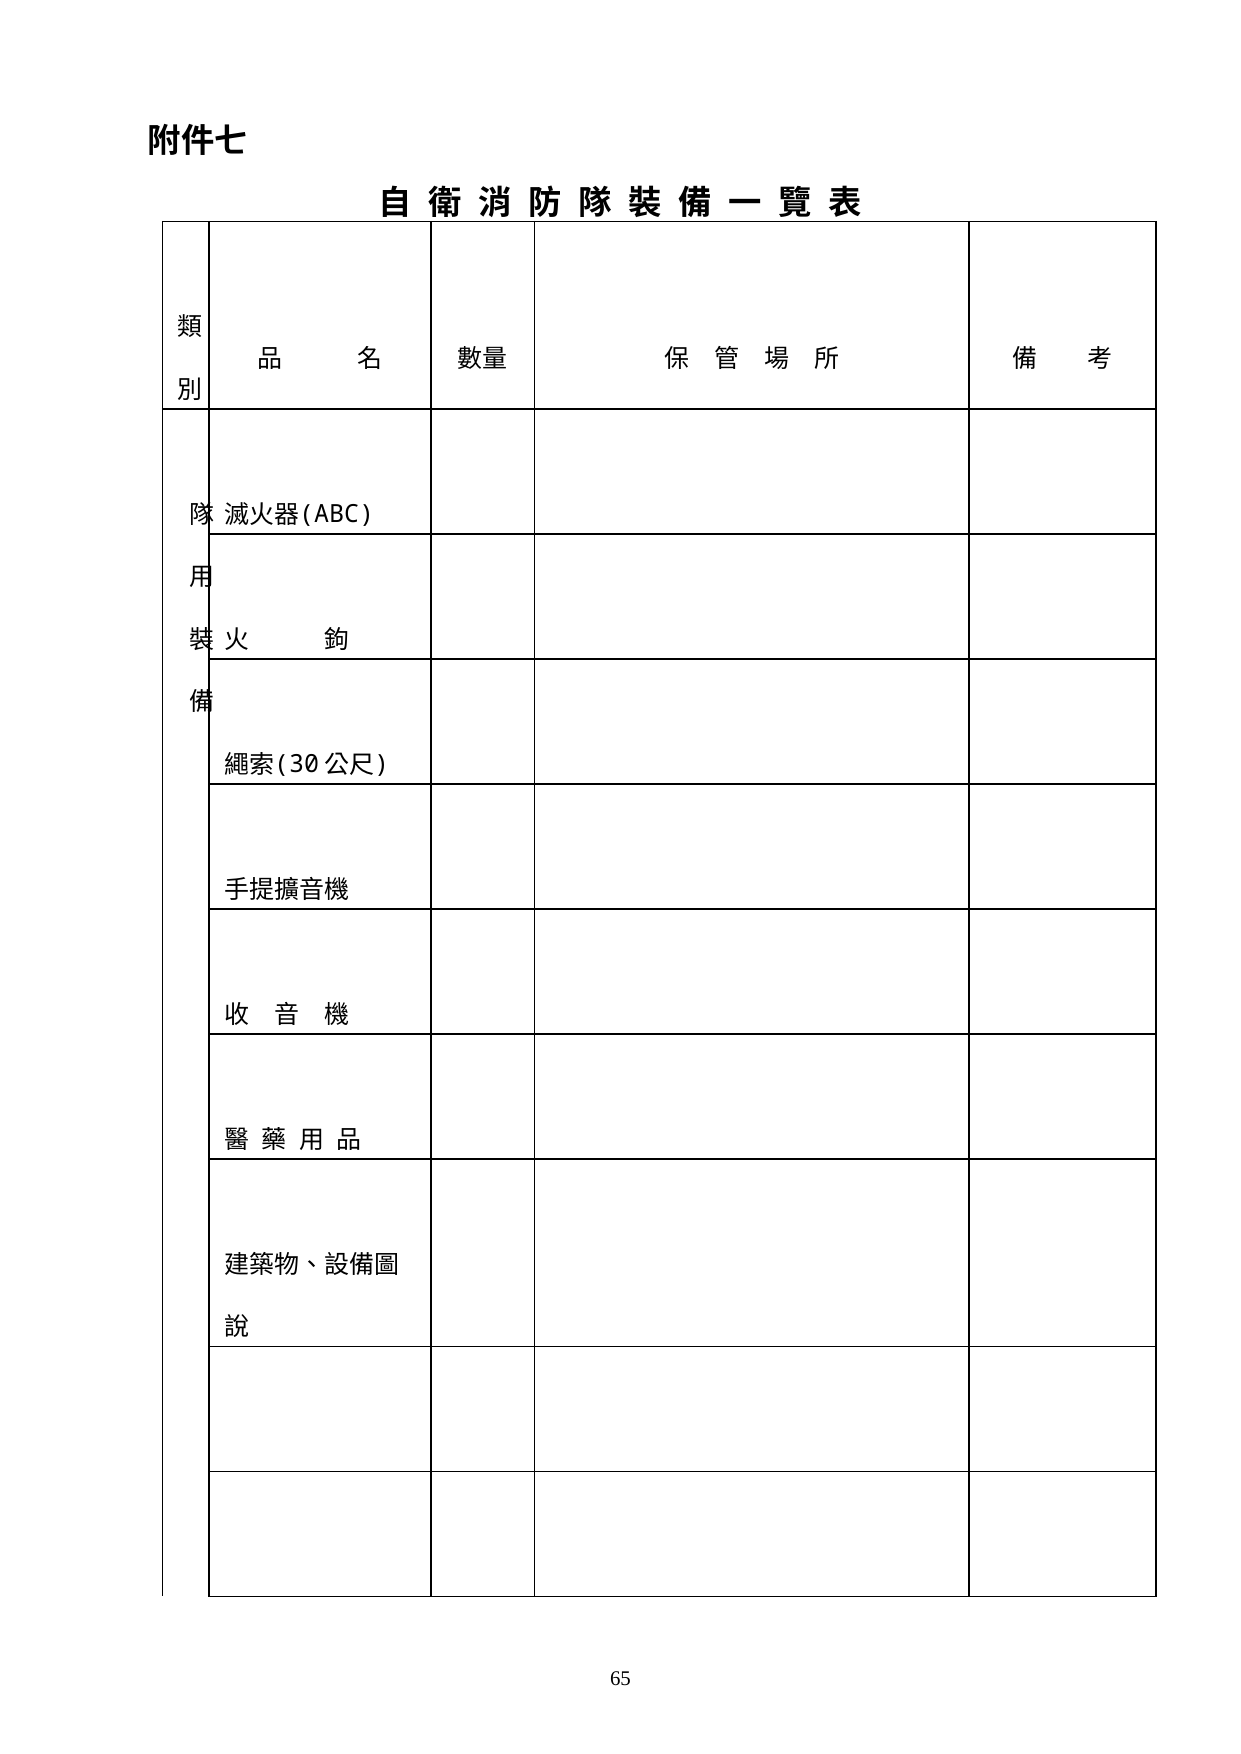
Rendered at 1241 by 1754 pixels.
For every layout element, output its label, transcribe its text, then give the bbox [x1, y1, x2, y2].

table_header 保 管 場 所 [535, 222, 968, 408]
table_cell 建築物、設備圖說 [210, 1160, 430, 1346]
table_cell [432, 660, 534, 783]
table_header 類別 [163, 222, 208, 408]
table_cell [535, 1347, 968, 1471]
table_cell [970, 1347, 1155, 1471]
table_cell [432, 1472, 534, 1596]
table_cell [210, 1472, 430, 1596]
table_cell [432, 1035, 534, 1158]
text 自 衛 消 防 隊 裝 備 一 覽 表 [148, 158, 1092, 221]
table_cell [210, 1347, 430, 1471]
table_header 品 名 [210, 222, 430, 408]
table_cell [535, 660, 968, 783]
table_cell [970, 535, 1155, 658]
table_cell [535, 1472, 968, 1596]
table_cell [970, 660, 1155, 783]
text 附件七 [148, 96, 1092, 158]
table_cell [535, 410, 968, 533]
table_cell [970, 1160, 1155, 1346]
table_cell [432, 1160, 534, 1346]
table_cell [535, 785, 968, 908]
table_cell 繩索(30公尺) [210, 660, 430, 783]
table_cell [970, 410, 1155, 533]
table_cell [535, 910, 968, 1033]
table_cell [970, 1035, 1155, 1158]
table_header 備 考 [970, 222, 1155, 408]
table_cell [970, 910, 1155, 1033]
table_cell 滅火器(ABC) [210, 410, 430, 533]
table_cell [970, 1472, 1155, 1596]
table_cell [535, 535, 968, 658]
table_cell [432, 785, 534, 908]
table_cell [432, 535, 534, 658]
table_header 數量 [432, 222, 534, 408]
table_cell [432, 1347, 534, 1471]
table_cell 收 音 機 [210, 910, 430, 1033]
table_cell [432, 410, 534, 533]
table_cell 隊用裝備 [163, 410, 208, 1596]
table_cell 醫 藥 用 品 [210, 1035, 430, 1158]
table_cell 火 鉤 [210, 535, 430, 658]
table_cell 手提擴音機 [210, 785, 430, 908]
table_cell [535, 1035, 968, 1158]
table_cell [432, 910, 534, 1033]
table_cell [535, 1160, 968, 1346]
table_cell [970, 785, 1155, 908]
